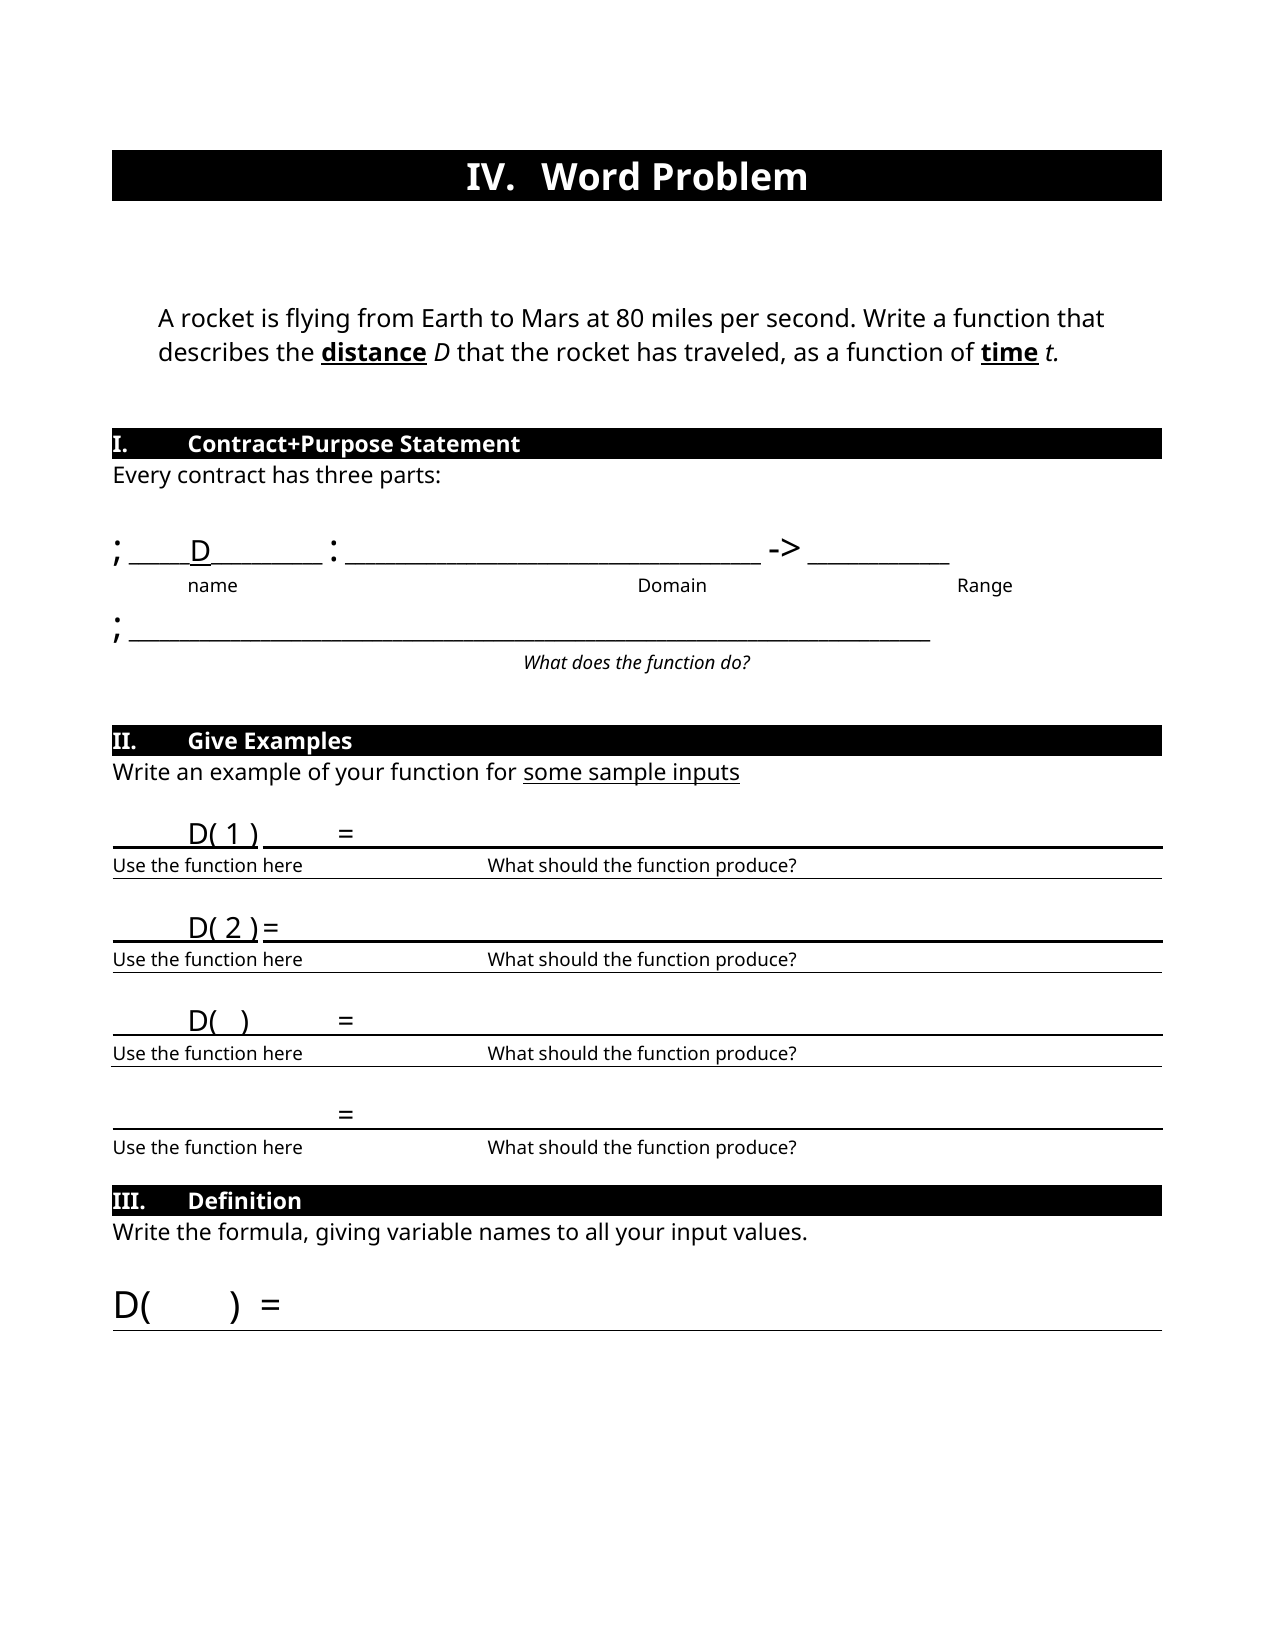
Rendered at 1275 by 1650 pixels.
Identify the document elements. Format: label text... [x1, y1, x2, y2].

text Write an example of your function for some sample inputs [112, 756, 1162, 787]
list Write the formula, giving variable names to all your input values. [75, 1216, 1162, 1247]
text = [112, 1094, 1162, 1128]
text Use the function here What should the function produce? [112, 853, 1162, 878]
text Use the function here What should the function produce? [112, 1040, 1162, 1066]
text [112, 1035, 1162, 1040]
text ; _______________________________________________________________________________ [112, 598, 1162, 649]
text Use the function here What should the function produce? [112, 1134, 1162, 1160]
text D( ) = [112, 1001, 1162, 1034]
subtitle Contract+Purpose Statement [112, 428, 1162, 459]
text Use the function here What should the function produce? [112, 947, 1162, 972]
text Every contract has three parts: [112, 459, 1162, 490]
subtitle Word Problem [112, 150, 1162, 201]
text ; ______D___________ : _________________________________________ -> ______________ [112, 521, 1162, 572]
text name Domain Range [112, 572, 1162, 598]
text D( ) = [112, 1278, 1162, 1330]
subtitle Definition [112, 1185, 1162, 1216]
text D( 1 ) = [112, 813, 1162, 853]
text D( 2 ) = [112, 907, 1162, 947]
text What does the function do? [112, 649, 1162, 674]
text [112, 1129, 1162, 1134]
text A rocket is flying from Earth to Mars at 80 miles per second. Write a function that describes the distance D that the rocket has traveled, as a function of time t. [158, 300, 1125, 368]
subtitle Give Examples [112, 725, 1162, 756]
